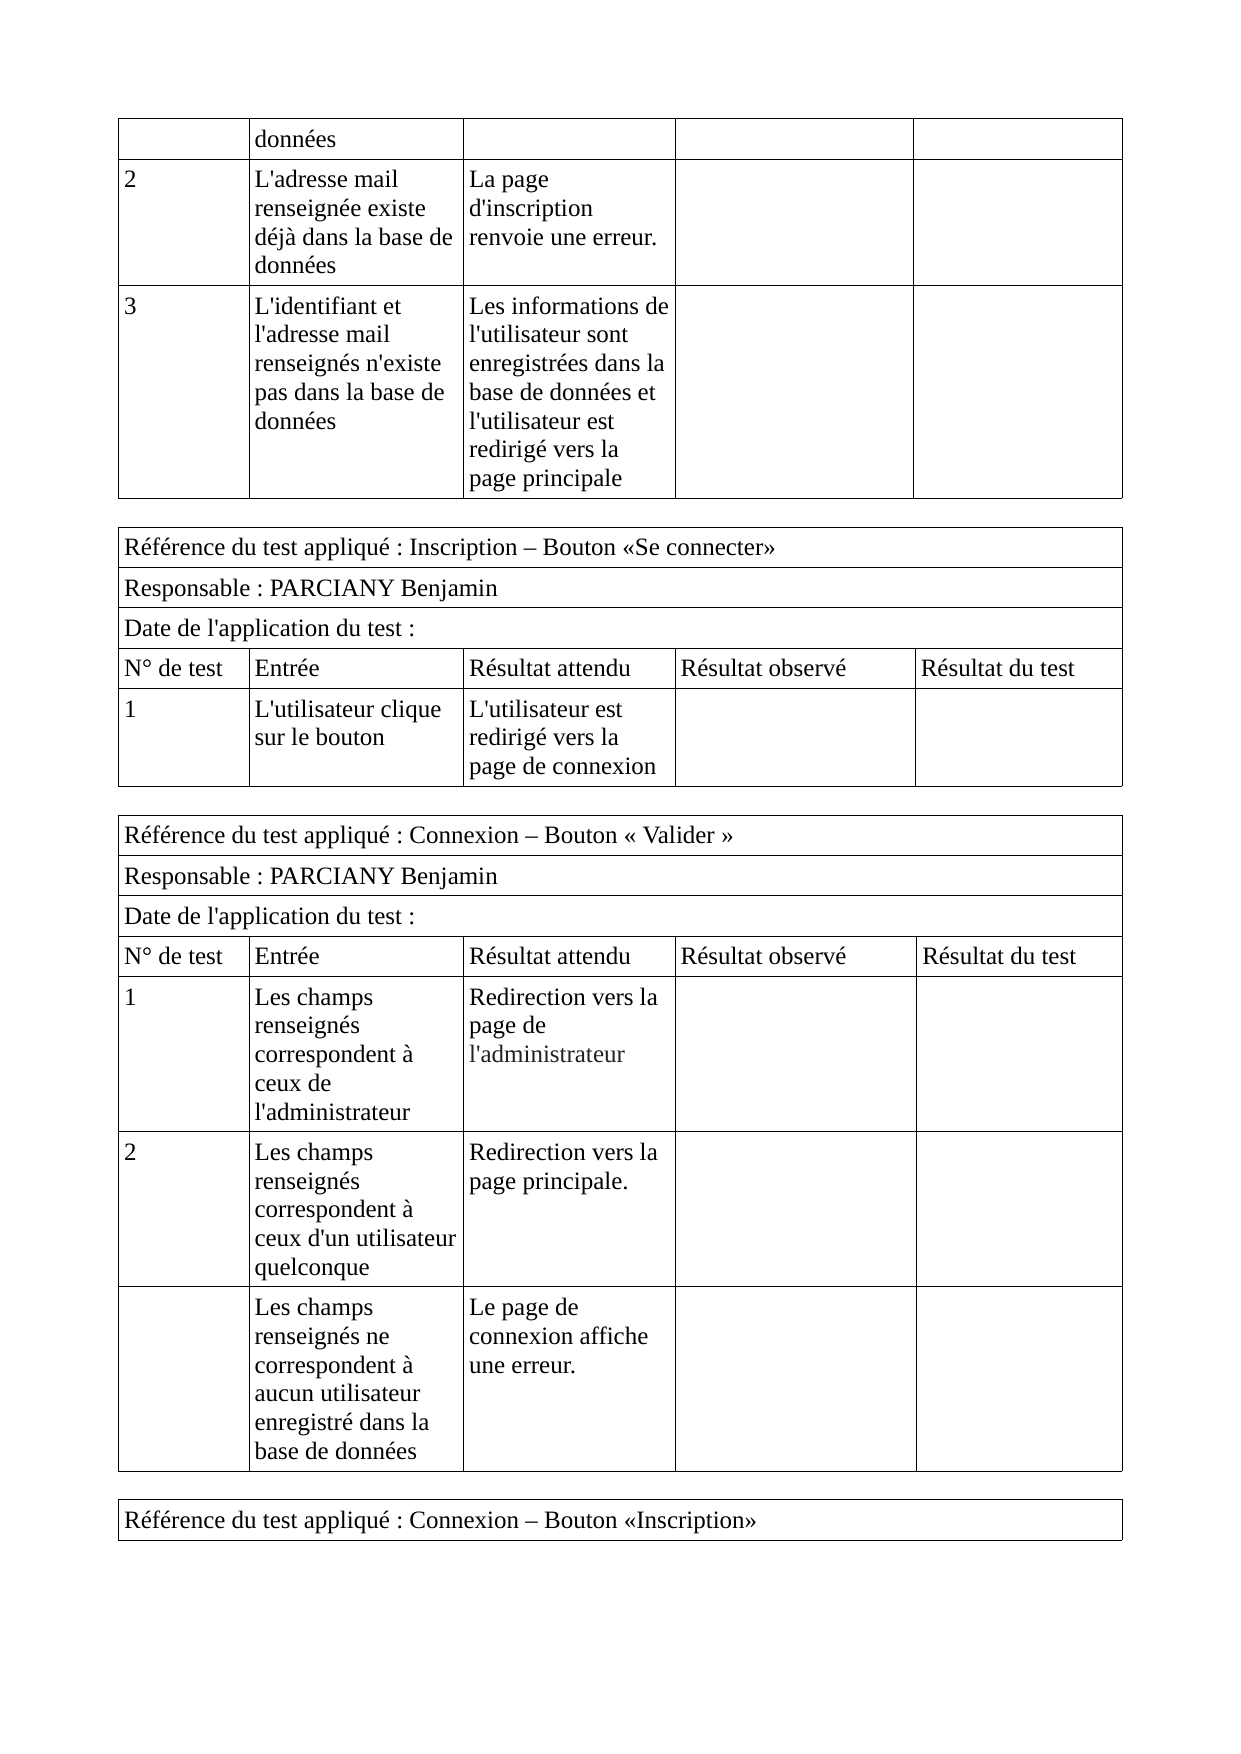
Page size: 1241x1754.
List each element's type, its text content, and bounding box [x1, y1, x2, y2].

table_cell L'utilisateur est redirigé vers la page de connexion [464, 689, 675, 786]
table_header Référence du test appliqué : Connexion – Bouton « Valider » [119, 816, 1122, 855]
table_cell Les champs renseignés correspondent à ceux d'un utilisateur quelconque [250, 1132, 463, 1286]
table_cell Résultat attendu [464, 649, 675, 688]
table_cell 2 [119, 1132, 249, 1286]
table_cell Les informations de l'utilisateur sont enregistrées dans la base de données et l'utilisateur est redirigé vers la page principale [464, 286, 675, 498]
table_cell Résultat attendu [464, 937, 675, 976]
table_cell Le page de connexion affiche une erreur. [464, 1287, 675, 1471]
table_cell [917, 1132, 1122, 1286]
table_header Référence du test appliqué : Connexion – Bouton «Inscription» [119, 1500, 1122, 1540]
table_cell Responsable : PARCIANY Benjamin [119, 568, 1122, 607]
table_cell [914, 119, 1122, 158]
table_cell données [250, 119, 463, 158]
table_cell Entrée [250, 649, 463, 688]
table_cell 1 [119, 977, 249, 1131]
table_cell [676, 119, 913, 158]
table_cell Les champs renseignés ne correspondent à aucun utilisateur enregistré dans la base de données [250, 1287, 463, 1471]
table_cell [119, 119, 249, 158]
table_cell 1 [119, 689, 249, 786]
table_cell [914, 286, 1122, 498]
table_cell La page d'inscription renvoie une erreur. [464, 160, 675, 285]
table_cell N° de test [119, 937, 249, 976]
table_cell [464, 119, 675, 158]
table_cell Résultat du test [917, 937, 1122, 976]
table_cell [916, 689, 1122, 786]
table_cell [917, 1287, 1122, 1471]
table_cell Date de l'application du test : [119, 608, 1122, 648]
table_cell Redirection vers la page de l'administrateur [464, 977, 675, 1131]
table_cell [676, 689, 915, 786]
table_cell N° de test [119, 649, 249, 688]
table_cell Entrée [250, 937, 463, 976]
table_cell Responsable : PARCIANY Benjamin [119, 856, 1122, 895]
table_cell [917, 977, 1122, 1131]
table_cell [676, 160, 913, 285]
table_cell L'adresse mail renseignée existe déjà dans la base de données [250, 160, 463, 285]
table_cell [676, 1132, 916, 1286]
table_cell Résultat du test [916, 649, 1122, 688]
table_cell [914, 160, 1122, 285]
table_cell 3 [119, 286, 249, 498]
table_header Référence du test appliqué : Inscription – Bouton «Se connecter» [119, 528, 1122, 567]
table_cell 2 [119, 160, 249, 285]
table_cell [676, 286, 913, 498]
table_cell Date de l'application du test : [119, 896, 1122, 936]
table_cell Les champs renseignés correspondent à ceux de l'administrateur [250, 977, 463, 1131]
table_cell [676, 977, 916, 1131]
table_cell Résultat observé [676, 649, 915, 688]
table_cell Résultat observé [676, 937, 916, 976]
table_cell Redirection vers la page principale. [464, 1132, 675, 1286]
table_cell [676, 1287, 916, 1471]
table_cell [119, 1287, 249, 1471]
table_cell L'identifiant et l'adresse mail renseignés n'existe pas dans la base de données [250, 286, 463, 498]
table_cell L'utilisateur clique sur le bouton [250, 689, 463, 786]
